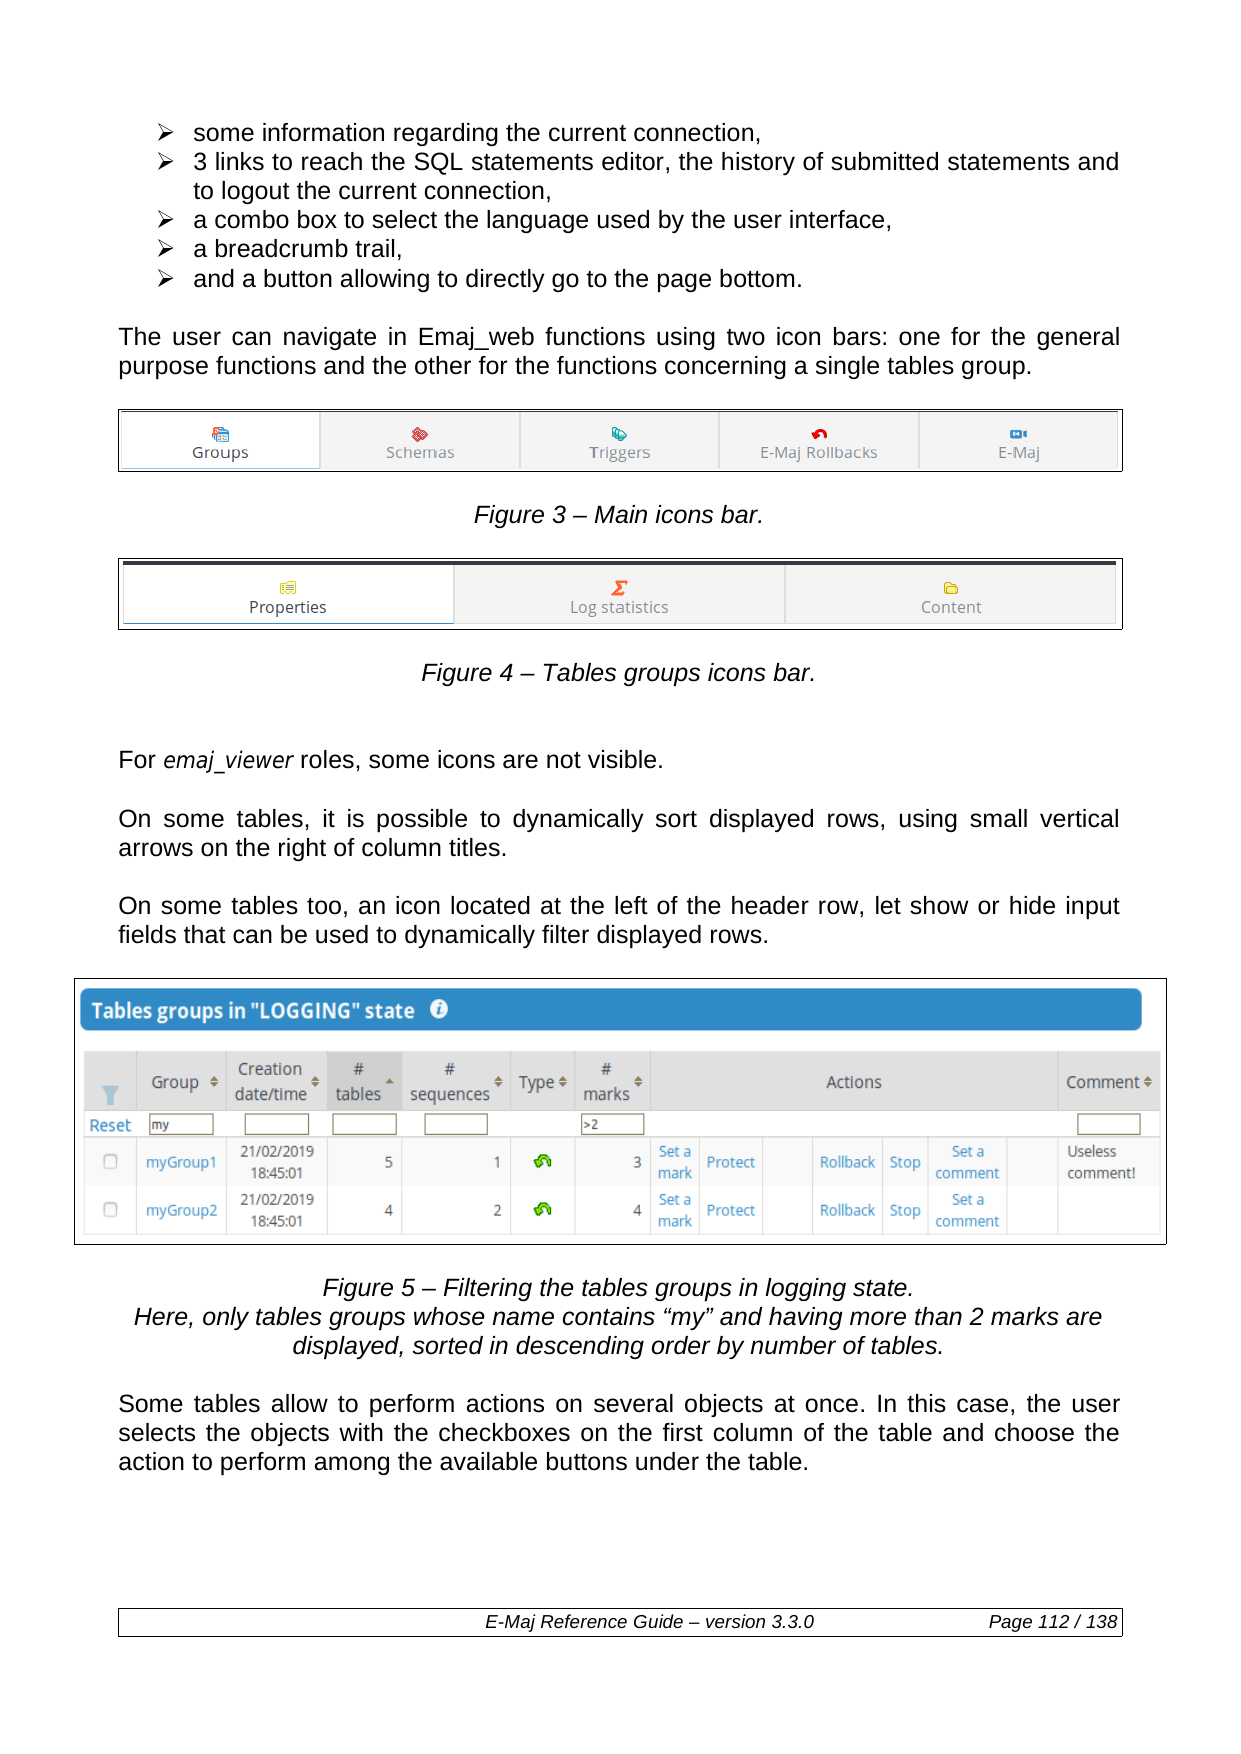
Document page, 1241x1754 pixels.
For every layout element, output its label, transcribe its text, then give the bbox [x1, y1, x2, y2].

text Some tables allow to perform actions on several objects at once. In this case, the user selects the objects with the checkboxes on the first column of the table and choose the action to perform among the available buttons under the table. [118, 1389, 1122, 1476]
list some information regarding the current connection, [156, 118, 1122, 147]
text The user can navigate in Emaj_web functions using two icon bars: one for the general purpose functions and the other for the functions concerning a single tables group. [118, 322, 1122, 380]
list a breadcrumb trail, [156, 234, 1122, 263]
list 3 links to reach the SQL statements editor, the history of submitted statements and to logout the current connection, [156, 147, 1122, 205]
text Figure 5 – Filtering the tables groups in logging state. [118, 1273, 1122, 1302]
text Figure 4 – Tables groups icons bar. [118, 658, 1122, 687]
picture [121, 561, 1119, 627]
text On some tables too, an icon located at the left of the header row, let show or hide input fields that can be used to dynamically filter displayed rows. [118, 891, 1122, 949]
picture [76, 981, 1164, 1241]
list and a button allowing to directly go to the page bottom. [156, 263, 1122, 292]
picture [121, 411, 1119, 469]
text Here, only tables groups whose name contains “my” and having more than 2 marks are displayed, sorted in descending order by number of tables. [118, 1302, 1122, 1360]
text Figure 3 – Main icons bar. [118, 500, 1122, 529]
text On some tables, it is possible to dynamically sort displayed rows, using small vertical arrows on the right of column titles. [118, 803, 1122, 862]
text For emaj_viewer roles, some icons are not visible. [118, 745, 1122, 774]
list a combo box to select the language used by the user interface, [156, 205, 1122, 234]
